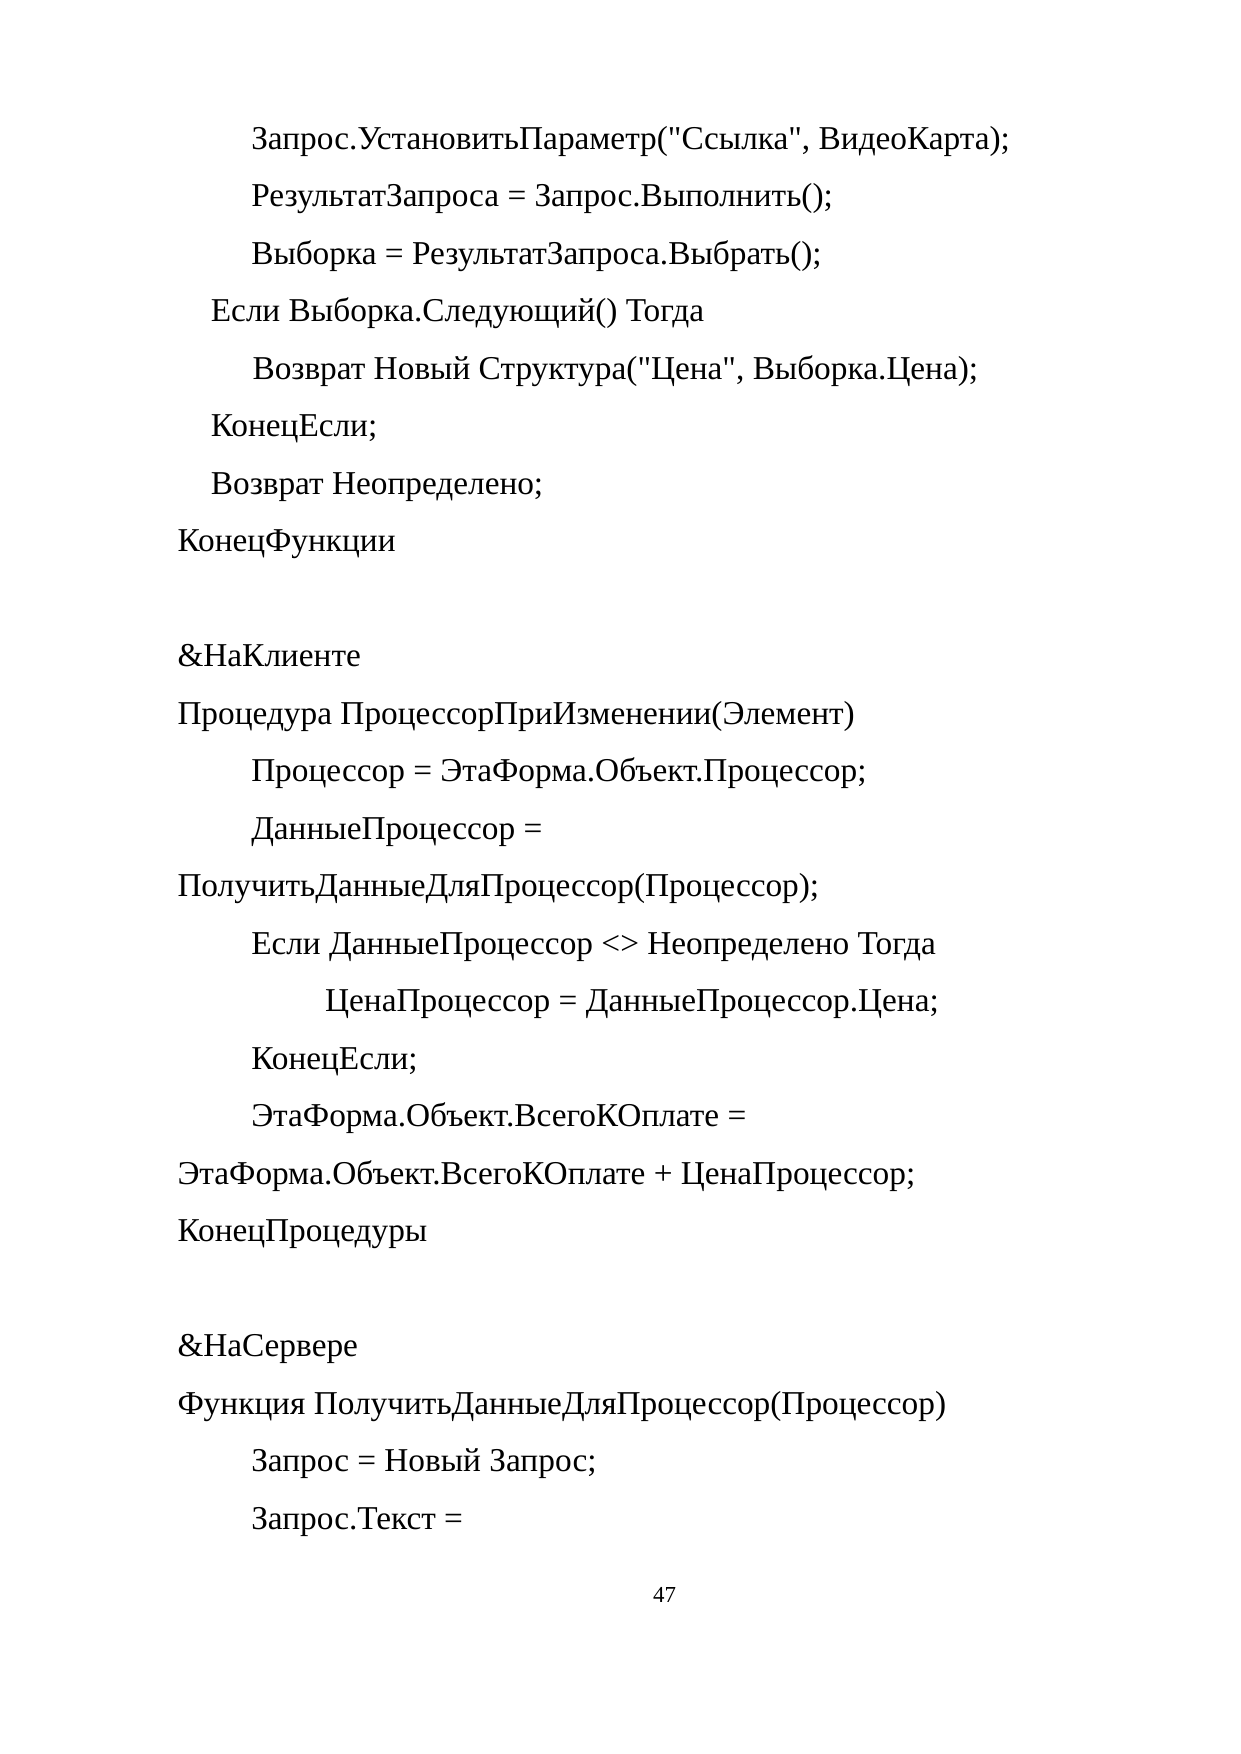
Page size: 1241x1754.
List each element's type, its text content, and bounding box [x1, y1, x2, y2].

subtitle Выборка = РезультатЗапроса.Выбрать(); [177, 233, 1122, 271]
subtitle &НаСервере [177, 1326, 1122, 1364]
subtitle Если Выборка.Следующий() Тогда [177, 291, 1122, 329]
subtitle ЭтаФорма.Объект.ВсегоКОплате = ЭтаФорма.Объект.ВсегоКОплате + ЦенаПроцессор; [177, 1096, 1122, 1191]
subtitle РезультатЗапроса = Запрос.Выполнить(); [177, 176, 1122, 214]
subtitle Функция ПолучитьДанныеДляПроцессор(Процессор) [177, 1383, 1122, 1421]
subtitle Если ДанныеПроцессор <> Неопределено Тогда [177, 923, 1122, 961]
subtitle &НаКлиенте [177, 636, 1122, 674]
subtitle Запрос.Текст = [177, 1498, 1122, 1536]
subtitle ДанныеПроцессор = ПолучитьДанныеДляПроцессор(Процессор); [177, 808, 1122, 904]
subtitle КонецЕсли; [177, 1038, 1122, 1076]
subtitle КонецФункции [177, 521, 1122, 559]
subtitle Процессор = ЭтаФорма.Объект.Процессор; [177, 751, 1122, 789]
subtitle Возврат Неопределено; [177, 463, 1122, 501]
subtitle Запрос = Новый Запрос; [177, 1441, 1122, 1479]
subtitle Процедура ПроцессорПриИзменении(Элемент) [177, 693, 1122, 731]
subtitle КонецЕсли; [177, 406, 1122, 444]
subtitle Запрос.УстановитьПараметр("Ссылка", ВидеоКарта); [177, 118, 1122, 156]
subtitle Возврат Новый Структура("Цена", Выборка.Цена); [177, 348, 1122, 386]
subtitle КонецПроцедуры [177, 1211, 1122, 1249]
subtitle ЦенаПроцессор = ДанныеПроцессор.Цена; [177, 981, 1122, 1019]
